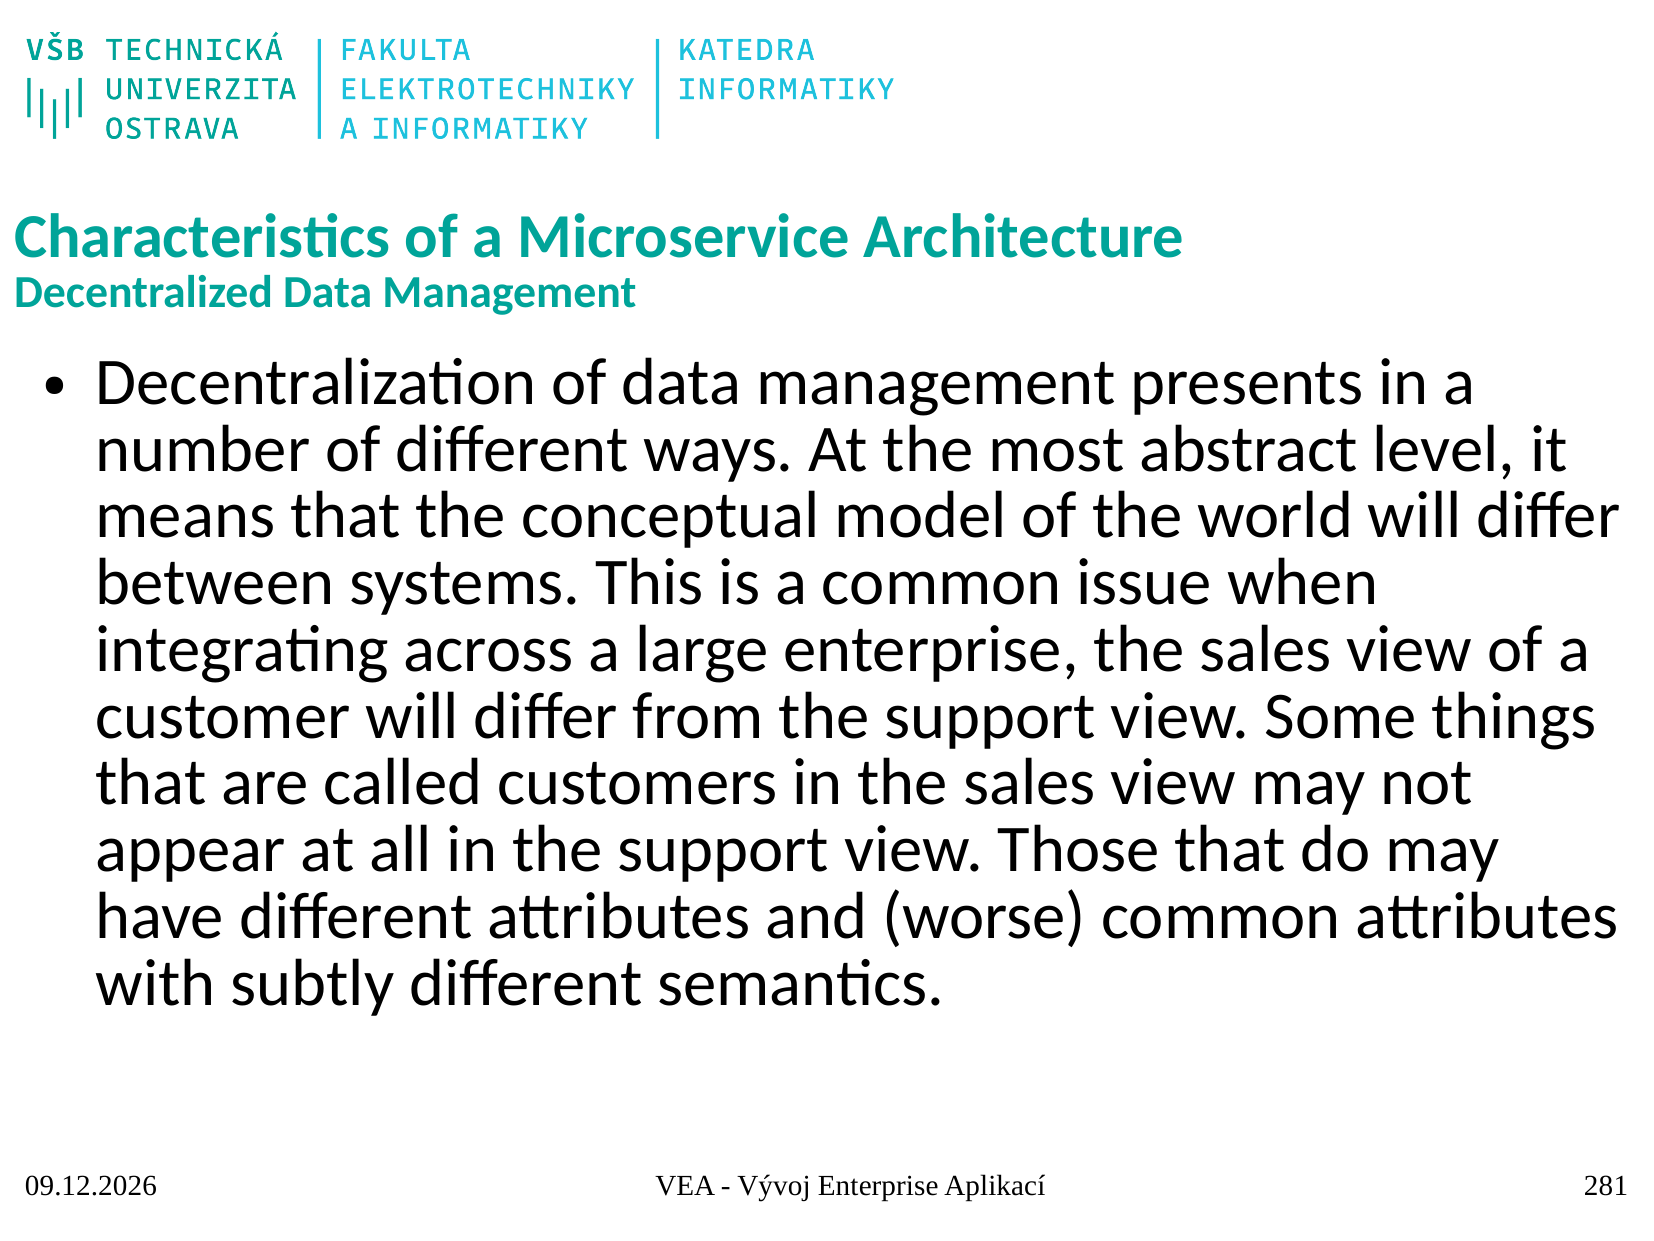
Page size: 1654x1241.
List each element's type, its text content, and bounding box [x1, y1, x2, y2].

picture [26, 31, 894, 139]
title Characteristics of a Microservice Architecture Decentralized Data Management [14, 165, 1619, 319]
list Decentralization of data management presents in a number of different ways. At the most abstract level, it means that the conceptual model of the world will differ between systems. This is a common issue when integrating across a large enterprise, the sales view of a customer will differ from the support view. Some things that are called customers in the sales view may not appear at all in the support view. Those that do may have different attributes and (worse) common attributes with subtly different semantics. [24, 354, 1629, 1146]
